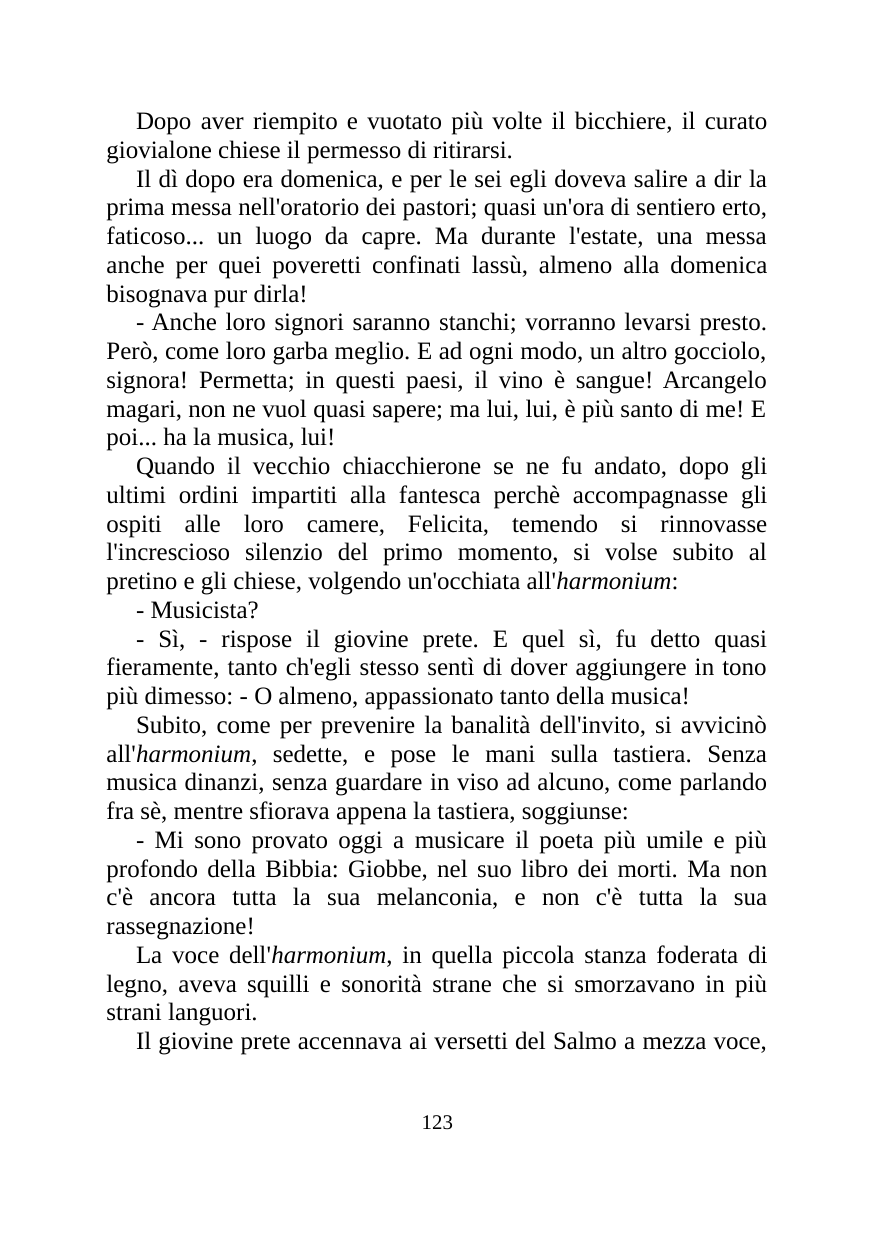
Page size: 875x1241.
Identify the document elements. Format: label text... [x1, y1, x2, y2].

text Dopo aver riempito e vuotato più volte il bicchiere, il curato giovialone chiese il permesso di ritirarsi. [106, 106, 768, 164]
text La voce dell'harmonium, in quella piccola stanza foderata di legno, aveva squilli e sonorità strane che si smorzavano in più strani languori. [106, 940, 768, 1026]
text - Anche loro signori saranno stanchi; vorranno levarsi presto. Però, come loro garba meglio. E ad ogni modo, un altro gocciolo, signora! Permetta; in questi paesi, il vino è sangue! Arcangelo magari, non ne vuol quasi sapere; ma lui, lui, è più santo di me! E poi... ha la musica, lui! [106, 307, 768, 451]
text - Mi sono provato oggi a musicare il poeta più umile e più profondo della Bibbia: Giobbe, nel suo libro dei morti. Ma non c'è ancora tutta la sua melanconia, e non c'è tutta la sua rassegnazione! [106, 825, 768, 940]
text Subito, come per prevenire la banalità dell'invito, si avvicinò all'harmonium, sedette, e pose le mani sulla tastiera. Senza musica dinanzi, senza guardare in viso ad alcuno, come parlando fra sè, mentre sfiorava appena la tastiera, soggiunse: [106, 710, 768, 825]
text Il dì dopo era domenica, e per le sei egli doveva salire a dir la prima messa nell'oratorio dei pastori; quasi un'ora di sentiero erto, faticoso... un luogo da capre. Ma durante l'estate, una messa anche per quei poveretti confinati lassù, almeno alla domenica bisognava pur dirla! [106, 164, 768, 307]
text - Musicista? [106, 595, 768, 624]
text Il giovine prete accennava ai versetti del Salmo a mezza voce, [106, 1026, 768, 1055]
text Quando il vecchio chiacchierone se ne fu andato, dopo gli ultimi ordini impartiti alla fantesca perchè accompagnasse gli ospiti alle loro camere, Felicita, temendo si rinnovasse l'increscioso silenzio del primo momento, si volse subito al pretino e gli chiese, volgendo un'occhiata all'harmonium: [106, 451, 768, 595]
text - Sì, - rispose il giovine prete. E quel sì, fu detto quasi fieramente, tanto ch'egli stesso sentì di dover aggiungere in tono più dimesso: - O almeno, appassionato tanto della musica! [106, 624, 768, 710]
